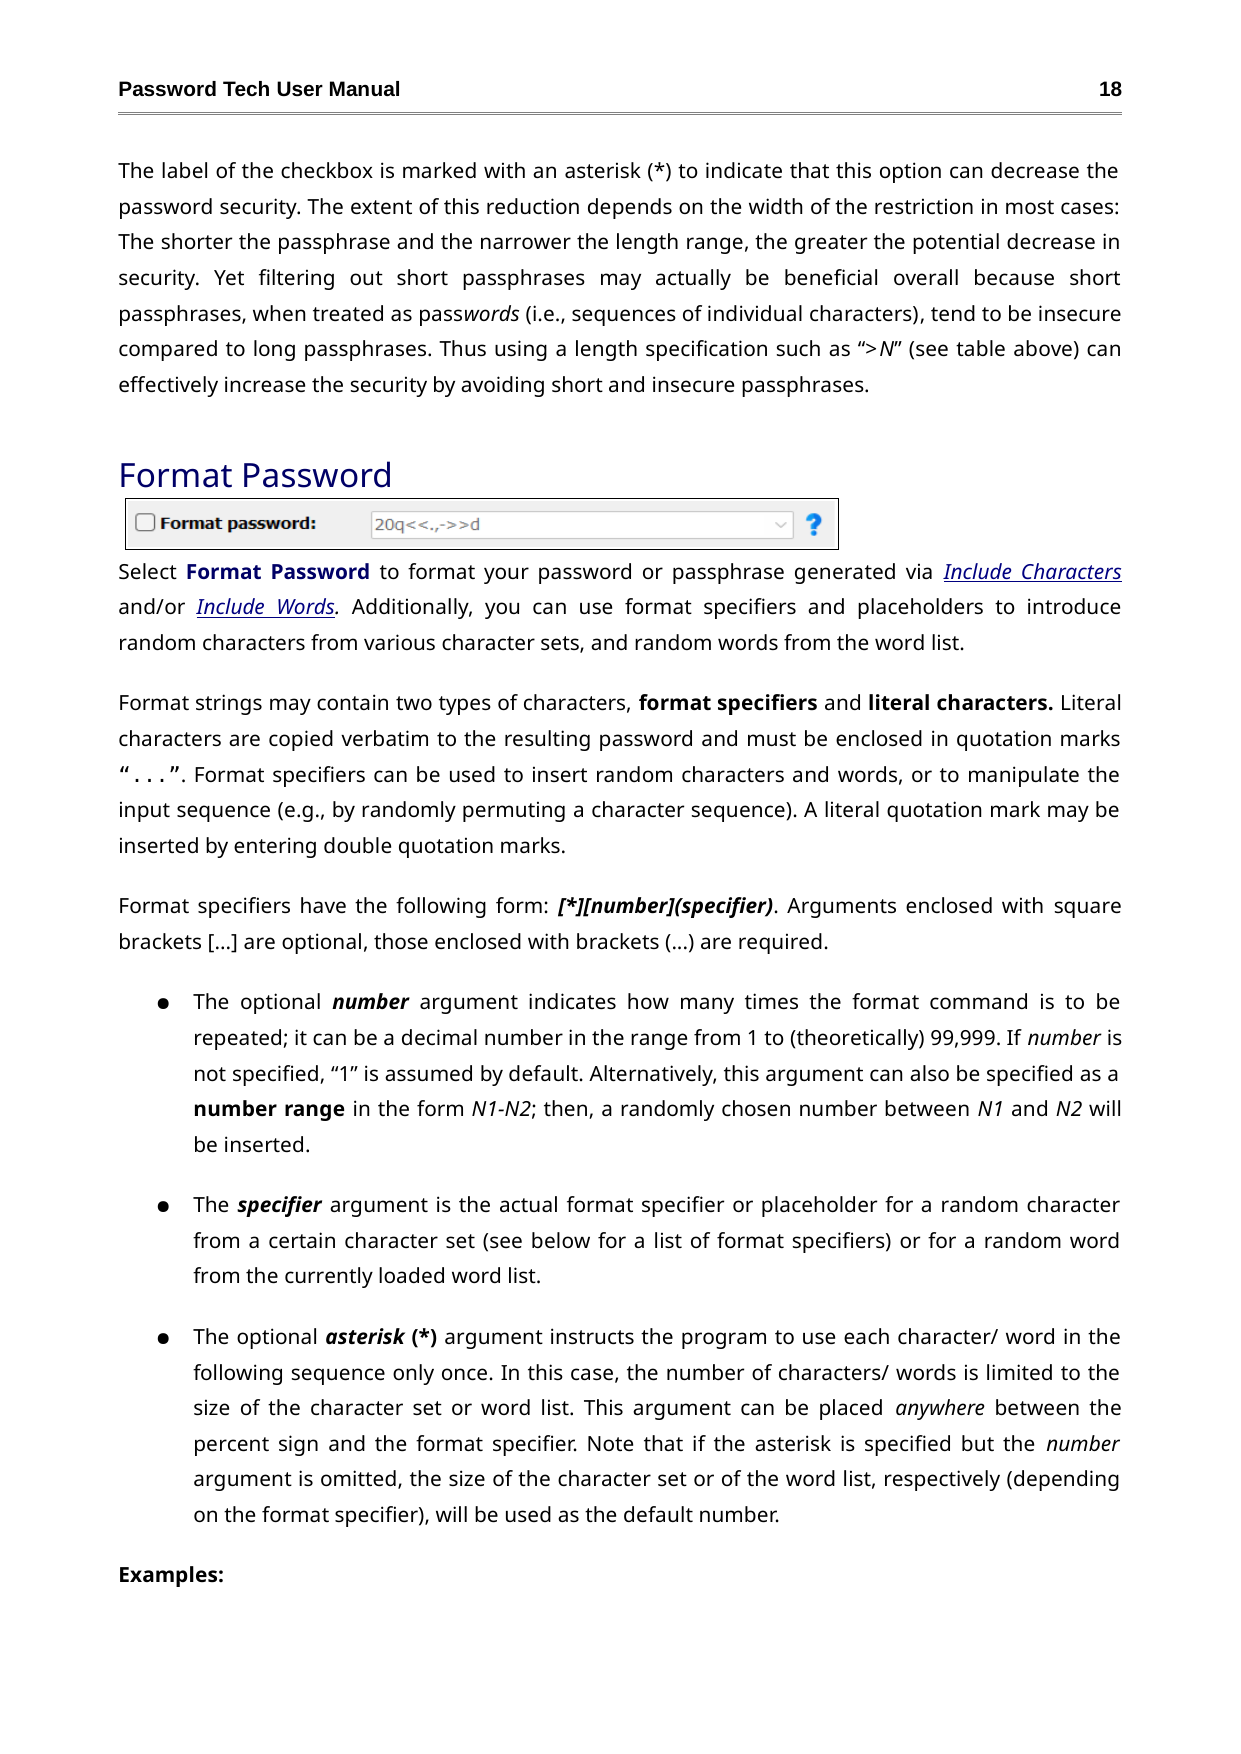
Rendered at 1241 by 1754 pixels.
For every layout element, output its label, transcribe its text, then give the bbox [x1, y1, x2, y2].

subtitle Format Password [118, 451, 1122, 497]
picture [128, 501, 835, 547]
text [126, 499, 838, 549]
list The optional number argument indicates how many times the format command is to be repeated; it can be a decimal number in the range from 1 to (theoretically) 99,999. If number is not specified, “1” is assumed by default. Alternatively, this argument can also be specified as a number range in the form N1-N2; then, a randomly chosen number between N1 and N2 will be inserted. [156, 987, 1122, 1158]
text Format strings may contain two types of characters, format specifiers and literal characters. Literal characters are copied verbatim to the resulting password and must be enclosed in quotation marks “...”. Format specifiers can be used to insert random characters and words, or to manipulate the input sequence (e.g., by randomly permuting a character sequence). A literal quotation mark may be inserted by entering double quotation marks. [118, 688, 1122, 859]
text Examples: [118, 1560, 1122, 1589]
text Select Format Password to format your password or passphrase generated via Include Characters and/or Include Words. Additionally, you can use format specifiers and placeholders to introduce random characters from various character sets, and random words from the word list. [118, 512, 1122, 656]
text The label of the checkbox is marked with an asterisk (*) to indicate that this option can decrease the password security. The extent of this reduction depends on the width of the restriction in most cases: The shorter the passphrase and the narrower the length range, the greater the potential decrease in security. Yet filtering out short passphrases may actually be beneficial overall because short passphrases, when treated as passwords (i.e., sequences of individual characters), tend to be insecure compared to long passphrases. Thus using a length specification such as “>N” (see table above) can effectively increase the security by avoiding short and insecure passphrases. [118, 156, 1122, 398]
text Format specifiers have the following form: [*][number](specifier). Arguments enclosed with square brackets [...] are optional, those enclosed with brackets (...) are required. [118, 891, 1122, 955]
list The specifier argument is the actual format specifier or placeholder for a random character from a certain character set (see below for a list of format specifiers) or for a random word from the currently loaded word list. [156, 1190, 1122, 1290]
list The optional asterisk (*) argument instructs the program to use each character/ word in the following sequence only once. In this case, the number of characters/ words is limited to the size of the character set or word list. This argument can be placed anywhere between the percent sign and the format specifier. Note that if the asterisk is specified but the number argument is omitted, the size of the character set or of the word list, respectively (depending on the format specifier), will be used as the default number. [156, 1322, 1122, 1528]
